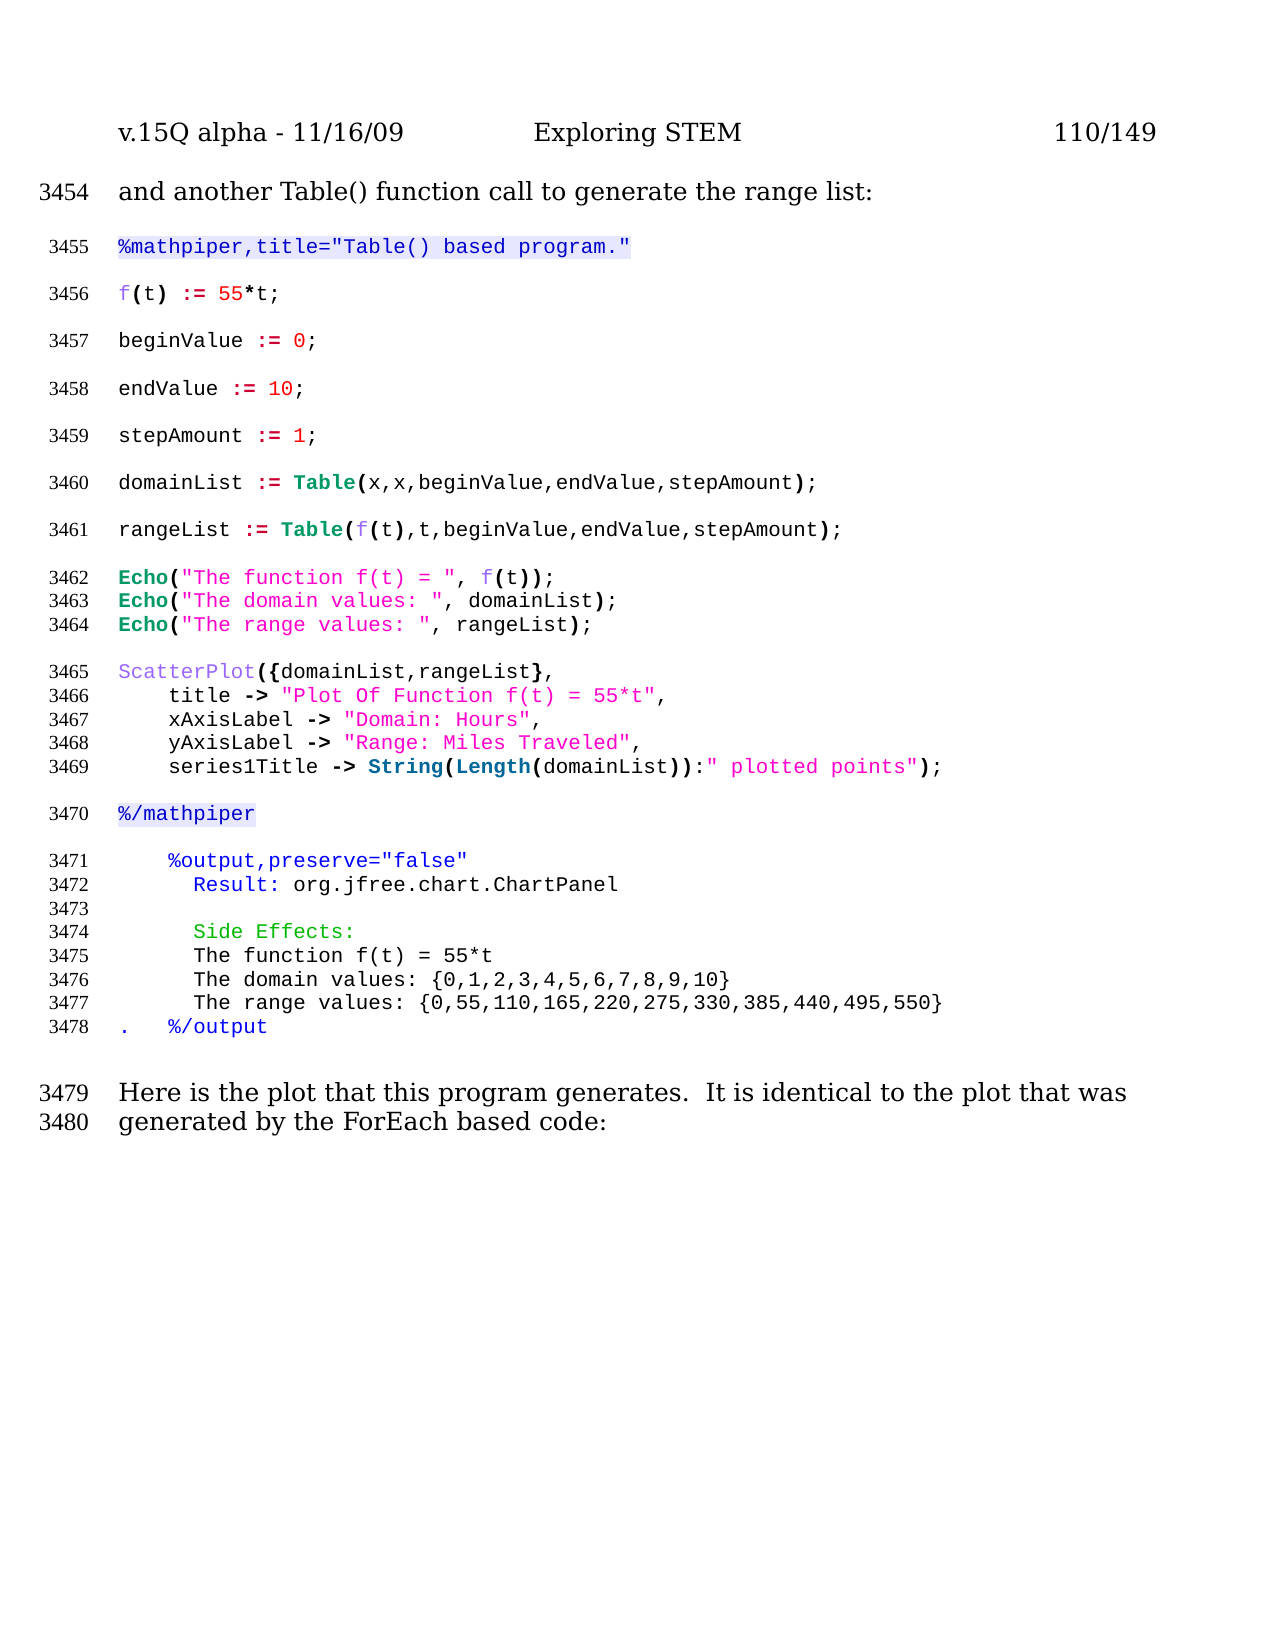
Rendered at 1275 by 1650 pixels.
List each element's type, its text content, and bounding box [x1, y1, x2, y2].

text %output,preserve="false" [118, 850, 1157, 874]
text series1Title -> String(Length(domainList)):" plotted points"); [118, 756, 1157, 779]
text %mathpiper,title="Table() based program." [118, 236, 1157, 259]
text Echo("The range values: ", rangeList); [118, 614, 1157, 638]
text The range values: {0,55,110,165,220,275,330,385,440,495,550} [118, 992, 1157, 1016]
text The domain values: {0,1,2,3,4,5,6,7,8,9,10} [118, 969, 1157, 992]
text Side Effects: [118, 921, 1157, 945]
text and another Table() function call to generate the range list: [118, 177, 1157, 206]
text xAxisLabel -> "Domain: Hours", [118, 708, 1157, 732]
text yAxisLabel -> "Range: Miles Traveled", [118, 732, 1157, 756]
text Here is the plot that this program generates. It is identical to the plot that was generated by the ForEach based code: [118, 1078, 1157, 1136]
text title -> "Plot Of Function f(t) = 55*t", [118, 685, 1157, 708]
text Echo("The function f(t) = ", f(t)); [118, 567, 1157, 590]
text . %/output [118, 1016, 1157, 1039]
text %/mathpiper [118, 803, 1157, 827]
text endValue := 10; [118, 377, 1157, 401]
text stepAmount := 1; [118, 425, 1157, 448]
text ScatterPlot({domainList,rangeList}, [118, 661, 1157, 685]
text domainList := Table(x,x,beginValue,endValue,stepAmount); [118, 472, 1157, 496]
text Result: org.jfree.chart.ChartPanel [118, 874, 1157, 898]
text f(t) := 55*t; [118, 283, 1157, 307]
text beginValue := 0; [118, 330, 1157, 354]
text rangeList := Table(f(t),t,beginValue,endValue,stepAmount); [118, 519, 1157, 543]
text Echo("The domain values: ", domainList); [118, 590, 1157, 614]
text The function f(t) = 55*t [118, 945, 1157, 969]
